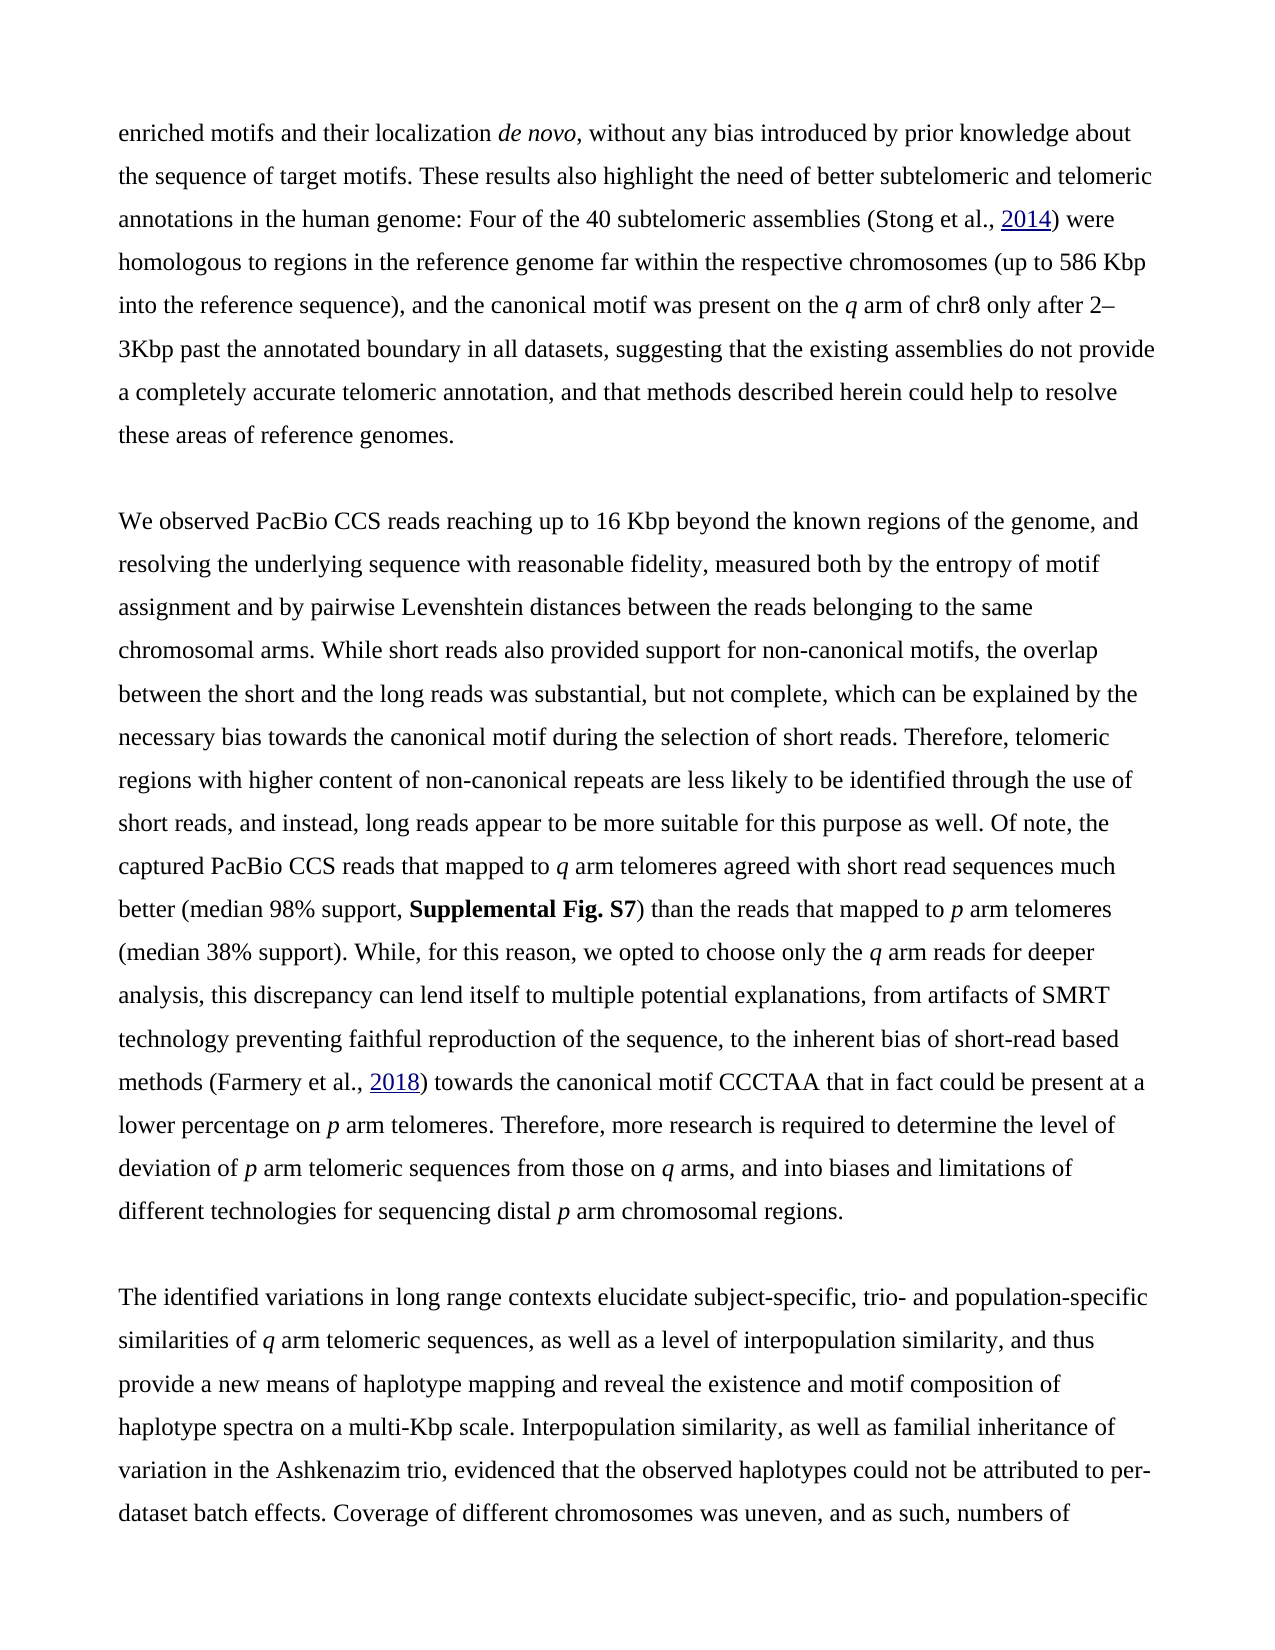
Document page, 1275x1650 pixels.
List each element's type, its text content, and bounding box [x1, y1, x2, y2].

text enriched motifs and their localization de novo, without any bias introduced by prior knowledge about the sequence of target motifs. These results also highlight the need of better subtelomeric and telomeric annotations in the human genome: Four of the 40 subtelomeric assemblies (Stong et al., 2014) were homologous to regions in the reference genome far within the respective chromosomes (up to 586 Kbp into the reference sequence), and the canonical motif was present on the q arm of chr8 only after 2–3Kbp past the annotated boundary in all datasets, suggesting that the existing assemblies do not provide a completely accurate telomeric annotation, and that methods described herein could help to resolve these areas of reference genomes. We observed PacBio CCS reads reaching up to 16 Kbp beyond the known regions of the genome, and resolving the underlying sequence with reasonable fidelity, measured both by the entropy of motif assignment and by pairwise Levenshtein distances between the reads belonging to the same chromosomal arms. While short reads also provided support for non-canonical motifs, the overlap between the short and the long reads was substantial, but not complete, which can be explained by the necessary bias towards the canonical motif during the selection of short reads. Therefore, telomeric regions with higher content of non-canonical repeats are less likely to be identified through the use of short reads, and instead, long reads appear to be more suitable for this purpose as well. Of note, the captured PacBio CCS reads that mapped to q arm telomeres agreed with short read sequences much better (median 98% support, Supplemental Fig. S7) than the reads that mapped to p arm telomeres (median 38% support). While, for this reason, we opted to choose only the q arm reads for deeper analysis, this discrepancy can lend itself to multiple potential explanations, from artifacts of SMRT technology preventing faithful reproduction of the sequence, to the inherent bias of short-read based methods (Farmery et al., 2018) towards the canonical motif CCCTAA that in fact could be present at a lower percentage on p arm telomeres. Therefore, more research is required to determine the level of deviation of p arm telomeric sequences from those on q arms, and into biases and limitations of different technologies for sequencing distal p arm chromosomal regions. The identified variations in long range contexts elucidate subject-specific, trio- and population-specific similarities of q arm telomeric sequences, as well as a level of interpopulation similarity, and thus provide a new means of haplotype mapping and reveal the existence and motif composition of haplotype spectra on a multi-Kbp scale. Interpopulation similarity, as well as familial inheritance of variation in the Ashkenazim trio, evidenced that the observed haplotypes could not be attributed to per-dataset batch effects. Coverage of different chromosomes was uneven, and as such, numbers of [118, 118, 1157, 1527]
